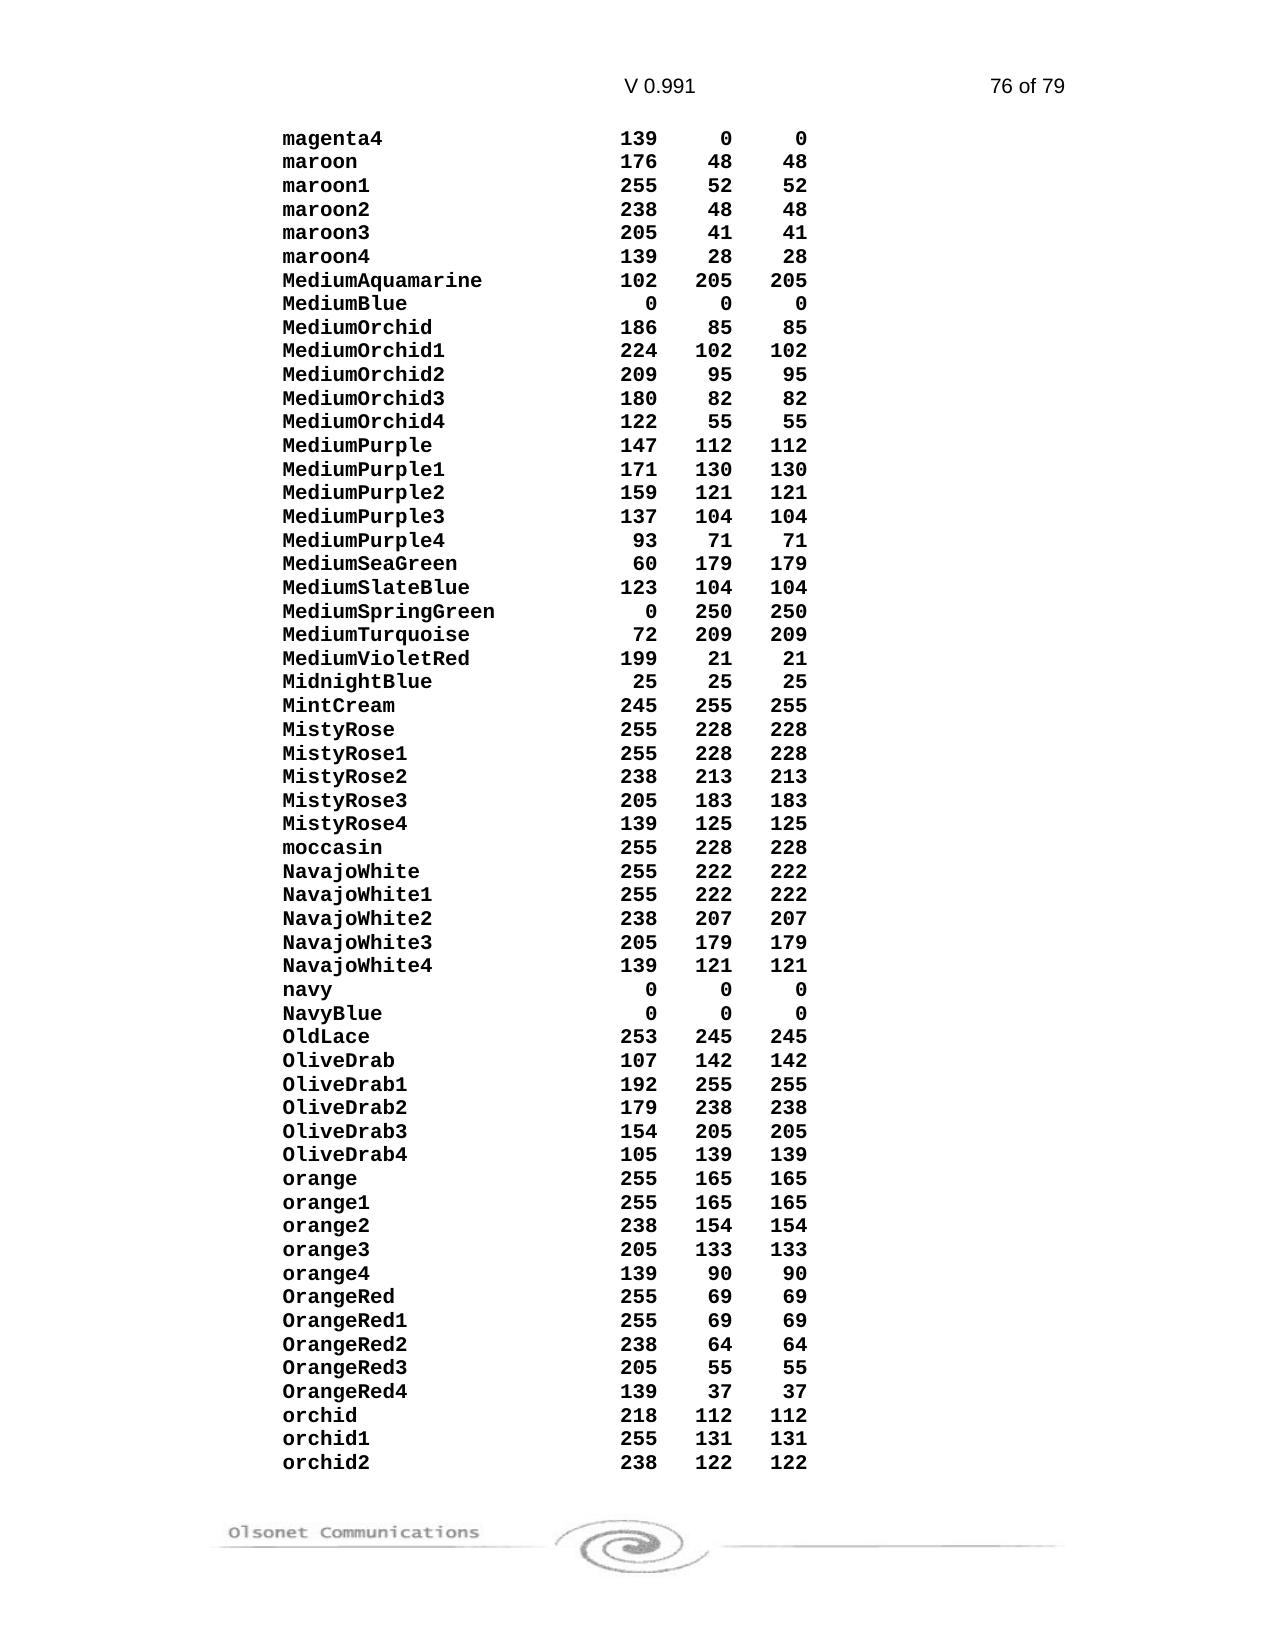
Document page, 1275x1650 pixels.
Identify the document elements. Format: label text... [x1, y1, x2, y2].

text MediumPurple4 93 71 71 [282, 530, 1065, 553]
text MediumSpringGreen 0 250 250 [282, 601, 1065, 624]
text MediumTurquoise 72 209 209 [282, 624, 1065, 648]
text maroon 176 48 48 [282, 151, 1065, 175]
text MistyRose1 255 228 228 [282, 742, 1065, 766]
text OliveDrab3 154 205 205 [282, 1121, 1065, 1144]
text OliveDrab4 105 139 139 [282, 1144, 1065, 1168]
text MediumOrchid1 224 102 102 [282, 341, 1065, 364]
text MediumOrchid3 180 82 82 [282, 388, 1065, 411]
text MediumVioletRed 199 21 21 [282, 648, 1065, 672]
text maroon1 255 52 52 [282, 175, 1065, 199]
text MistyRose2 238 213 213 [282, 766, 1065, 790]
text NavyBlue 0 0 0 [282, 1003, 1065, 1026]
text OliveDrab1 192 255 255 [282, 1073, 1065, 1097]
text MintCream 245 255 255 [282, 695, 1065, 719]
text NavajoWhite2 238 207 207 [282, 908, 1065, 932]
text NavajoWhite 255 222 222 [282, 861, 1065, 884]
text NavajoWhite4 139 121 121 [282, 955, 1065, 979]
text MediumPurple3 137 104 104 [282, 506, 1065, 530]
text maroon2 238 48 48 [282, 199, 1065, 222]
text maroon4 139 28 28 [282, 246, 1065, 269]
text OliveDrab2 179 238 238 [282, 1097, 1065, 1121]
text MediumSlateBlue 123 104 104 [282, 577, 1065, 601]
text MistyRose4 139 125 125 [282, 813, 1065, 837]
text MediumSeaGreen 60 179 179 [282, 553, 1065, 577]
text OrangeRed3 205 55 55 [282, 1357, 1065, 1381]
text MediumOrchid4 122 55 55 [282, 411, 1065, 435]
text MediumPurple1 171 130 130 [282, 459, 1065, 482]
text orchid2 238 122 122 [282, 1452, 1065, 1476]
text MidnightBlue 25 25 25 [282, 672, 1065, 695]
text OrangeRed 255 69 69 [282, 1286, 1065, 1310]
text orange3 205 133 133 [282, 1239, 1065, 1263]
text orange2 238 154 154 [282, 1215, 1065, 1239]
text OldLace 253 245 245 [282, 1026, 1065, 1050]
text NavajoWhite3 205 179 179 [282, 932, 1065, 955]
text NavajoWhite1 255 222 222 [282, 884, 1065, 908]
text OliveDrab 107 142 142 [282, 1050, 1065, 1073]
text maroon3 205 41 41 [282, 222, 1065, 246]
text MediumBlue 0 0 0 [282, 293, 1065, 317]
text MistyRose3 205 183 183 [282, 790, 1065, 813]
text orchid1 255 131 131 [282, 1428, 1065, 1452]
text OrangeRed4 139 37 37 [282, 1381, 1065, 1404]
text MediumPurple 147 112 112 [282, 435, 1065, 459]
text MediumOrchid 186 85 85 [282, 317, 1065, 341]
text orchid 218 112 112 [282, 1404, 1065, 1428]
text orange4 139 90 90 [282, 1263, 1065, 1286]
text OrangeRed2 238 64 64 [282, 1334, 1065, 1357]
text MistyRose 255 228 228 [282, 719, 1065, 742]
text magenta4 139 0 0 [282, 128, 1065, 151]
text navy 0 0 0 [282, 979, 1065, 1003]
picture [210, 1504, 1065, 1596]
text moccasin 255 228 228 [282, 837, 1065, 861]
text MediumPurple2 159 121 121 [282, 482, 1065, 506]
text orange1 255 165 165 [282, 1192, 1065, 1215]
text orange 255 165 165 [282, 1168, 1065, 1192]
text MediumOrchid2 209 95 95 [282, 364, 1065, 388]
text OrangeRed1 255 69 69 [282, 1310, 1065, 1334]
text MediumAquamarine 102 205 205 [282, 269, 1065, 293]
